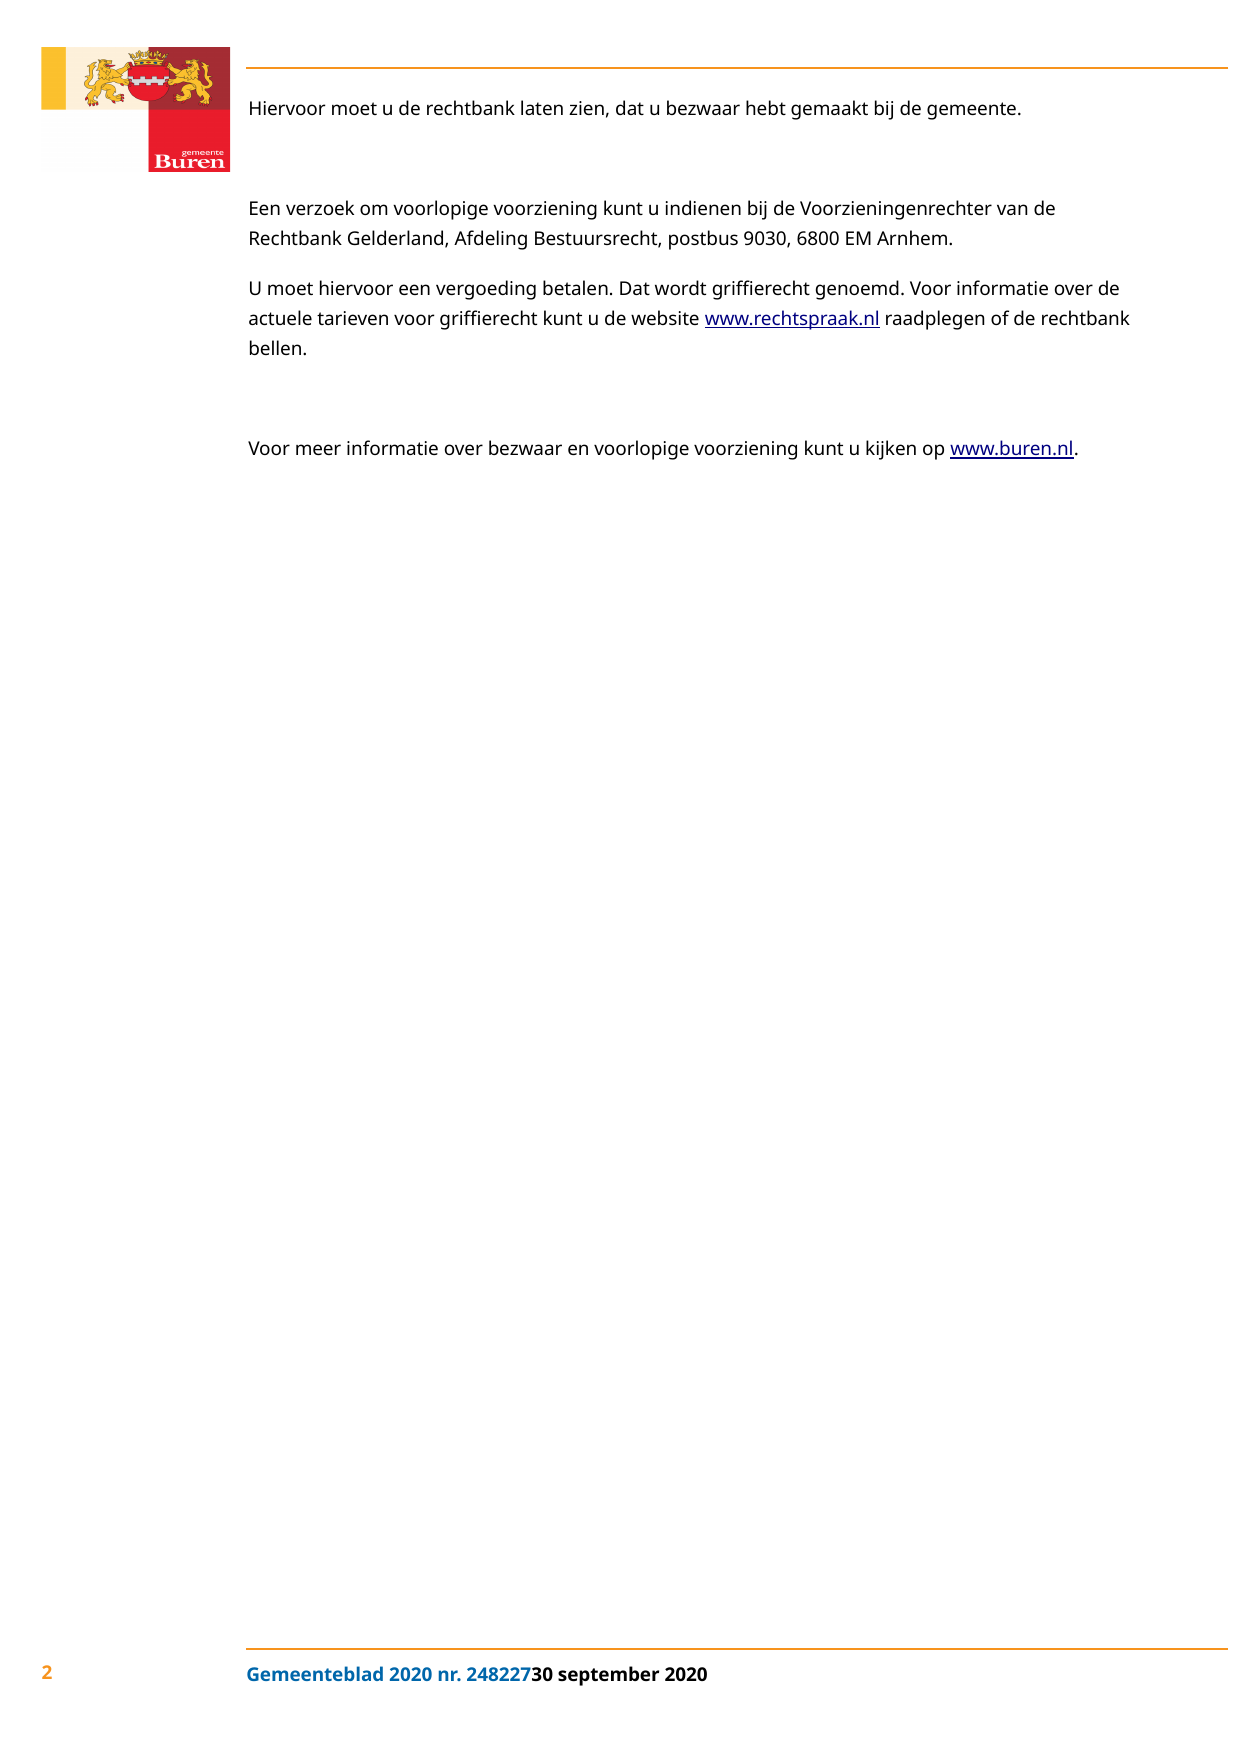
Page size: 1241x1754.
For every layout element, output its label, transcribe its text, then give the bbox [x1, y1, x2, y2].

text Hiervoor moet u de rechtbank laten zien, dat u bezwaar hebt gemaakt bij de gemeente. [248, 95, 1152, 121]
text Een verzoek om voorlopige voorziening kunt u indienen bij de Voorzieningenrechter van de Rechtbank Gelderland, Afdeling Bestuursrecht, postbus 9030, 6800 EM Arnhem. [248, 196, 1152, 251]
picture [41, 47, 231, 172]
text U moet hiervoor een vergoeding betalen. Dat wordt griffierecht genoemd. Voor informatie over de actuele tarieven voor griffierecht kunt u de website www.rechtspraak.nl raadplegen of de rechtbank bellen. [248, 276, 1152, 361]
text Voor meer informatie over bezwaar en voorlopige voorziening kunt u kijken op www.buren.nl. [248, 436, 1152, 461]
